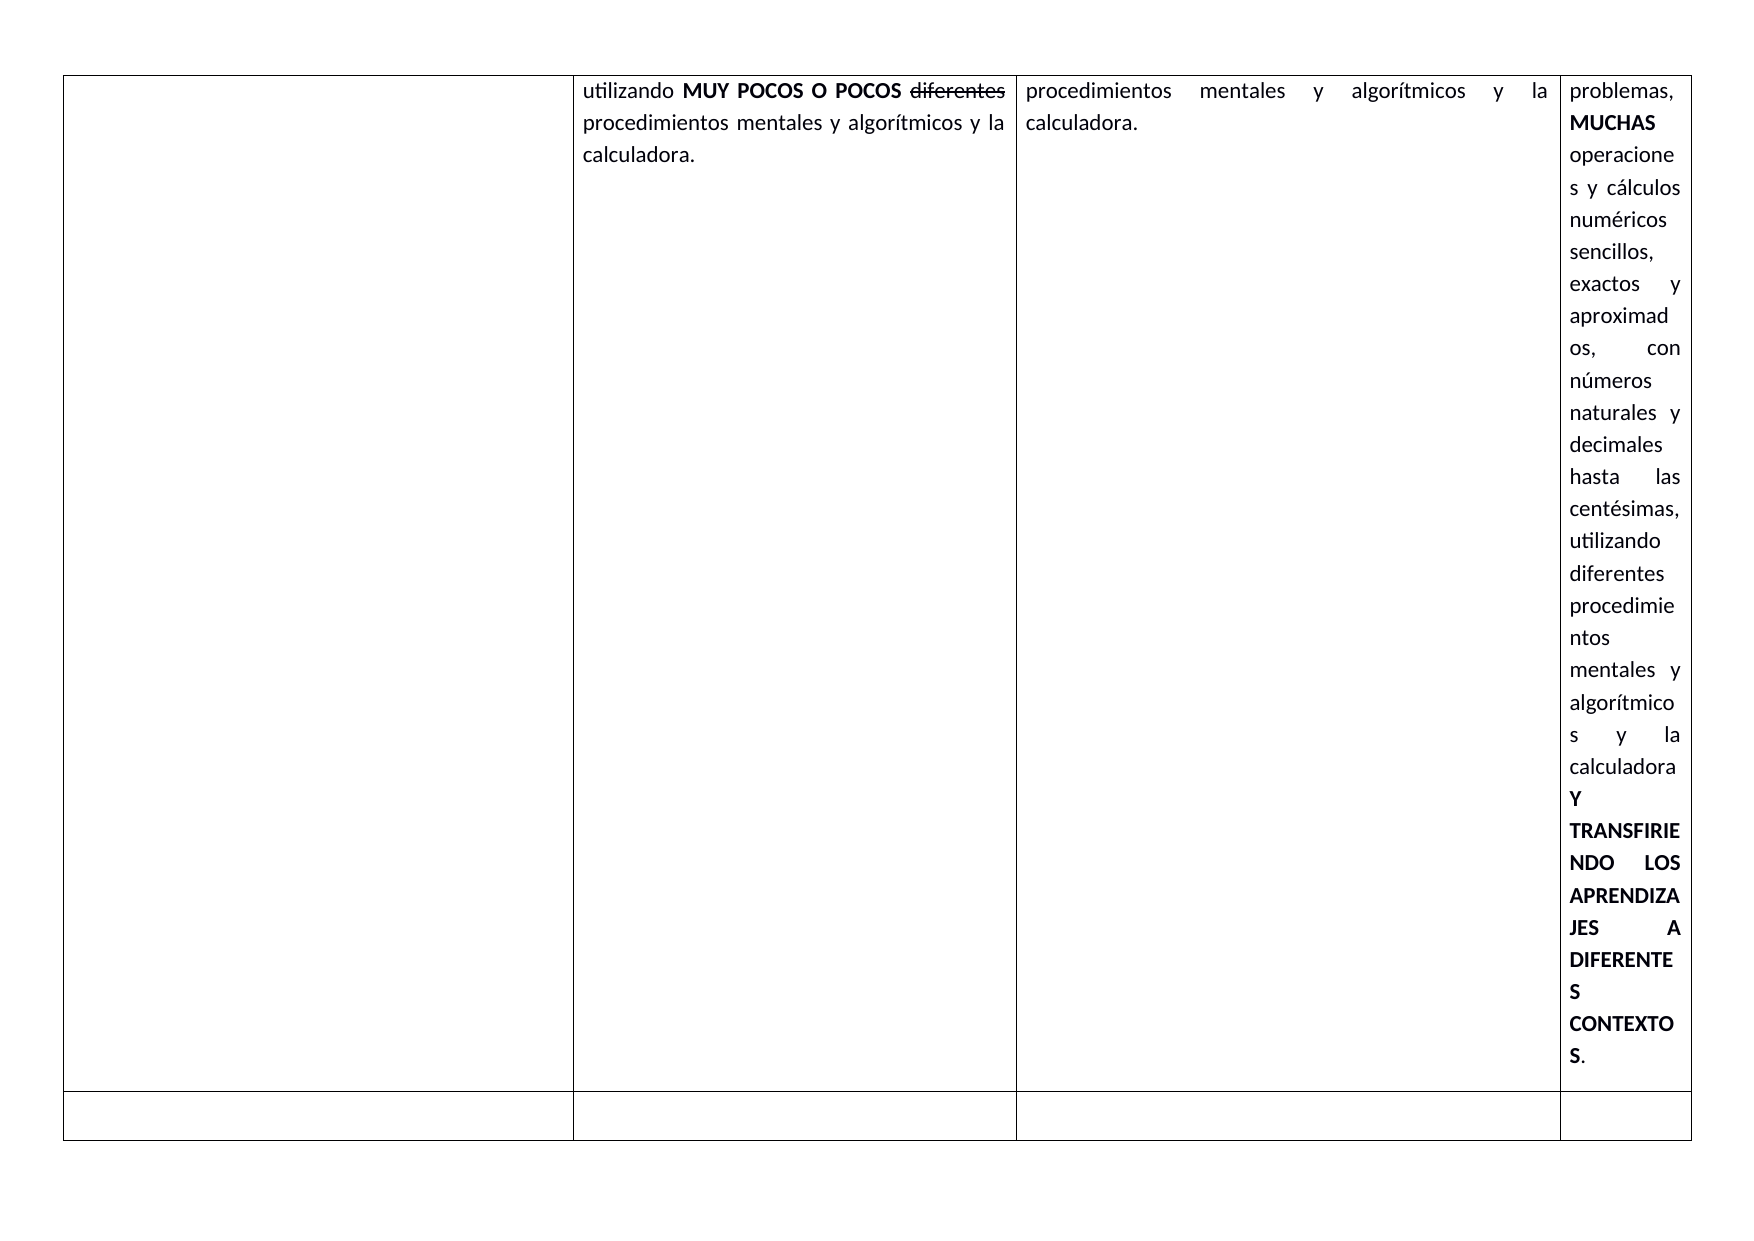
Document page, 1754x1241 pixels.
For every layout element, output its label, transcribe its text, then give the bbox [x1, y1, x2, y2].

table_cell procedimientos mentales y algorítmicos y la calculadora. [1017, 76, 1560, 1091]
table_cell [64, 1092, 573, 1140]
table_cell [574, 1092, 1016, 1140]
table_cell [64, 76, 573, 1091]
table_cell problemas, MUCHAS operaciones y cálculos numéricos sencillos, exactos y aproximados, con números naturales y decimales hasta las centésimas, utilizando diferentes procedimientos mentales y algorítmicos y la calculadora Y TRANSFIRIENDO LOS APRENDIZAJES A DIFERENTES CONTEXTOS. [1561, 76, 1691, 1091]
table_cell [1017, 1092, 1560, 1140]
table_cell utilizando MUY POCOS O POCOS diferentes procedimientos mentales y algorítmicos y la calculadora. [574, 76, 1016, 1091]
table_cell [1561, 1092, 1691, 1140]
